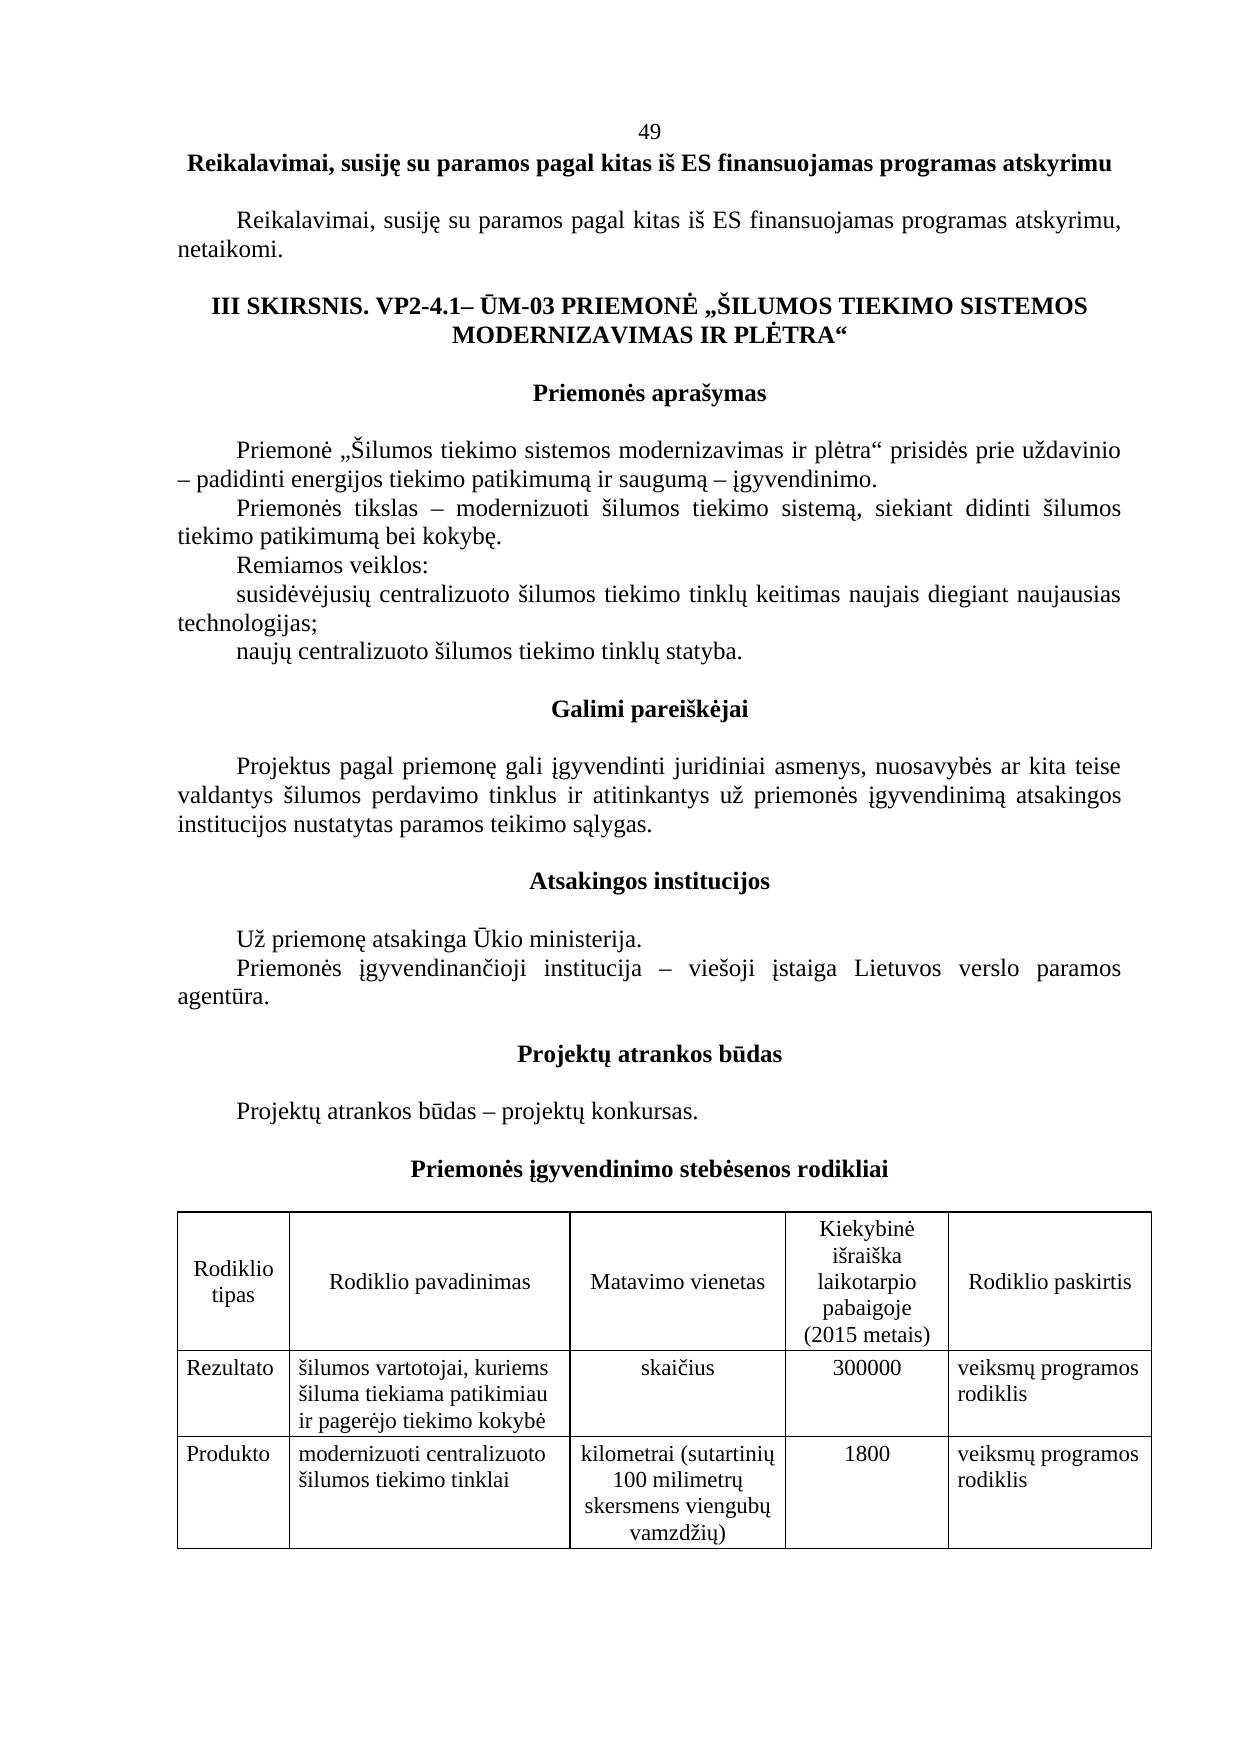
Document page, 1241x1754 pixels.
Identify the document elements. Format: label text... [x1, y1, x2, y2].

table_cell skaičius [571, 1351, 785, 1436]
text Remiamos veiklos: [177, 550, 1122, 579]
text Atsakingos institucijos [177, 866, 1122, 895]
text Reikalavimai, susiję su paramos pagal kitas iš ES finansuojamas programas atskyrimu [177, 148, 1122, 176]
table_header Kiekybinė išraiška laikotarpio pabaigoje (2015 metais) [786, 1213, 948, 1350]
text Priemonės tikslas – modernizuoti šilumos tiekimo sistemą, siekiant didinti šilumos tiekimo patikimumą bei kokybę. [177, 493, 1122, 550]
table_header Rodiklio paskirtis [949, 1213, 1151, 1350]
table_cell 1800 [786, 1437, 948, 1548]
table_cell 300000 [786, 1351, 948, 1436]
text naujų centralizuoto šilumos tiekimo tinklų statyba. [177, 636, 1122, 665]
text Priemonės įgyvendinimo stebėsenos rodikliai [177, 1154, 1122, 1183]
text Priemonės aprašymas [177, 378, 1122, 406]
text Projektų atrankos būdas – projektų konkursas. [177, 1096, 1122, 1125]
table_cell kilometrai (sutartinių 100 milimetrų skersmens viengubų vamzdžių) [571, 1437, 785, 1548]
text III SKIRSNIS. VP2-4.1– ŪM-03 priemonė „Šilumos tiekimo sistemos modernizavimas ir plėtra“ [177, 291, 1122, 349]
text Priemonės įgyvendinančioji institucija – viešoji įstaiga Lietuvos verslo paramos agentūra. [177, 953, 1122, 1010]
table_header Matavimo vienetas [571, 1213, 785, 1350]
table_cell šilumos vartotojai, kuriems šiluma tiekiama patikimiau ir pagerėjo tiekimo kokybė [290, 1351, 569, 1436]
text Už priemonę atsakinga Ūkio ministerija. [177, 924, 1122, 953]
table_cell modernizuoti centralizuoto šilumos tiekimo tinklai [290, 1437, 569, 1548]
table_cell Produkto [178, 1437, 289, 1548]
text Projektus pagal priemonę gali įgyvendinti juridiniai asmenys, nuosavybės ar kita teise valdantys šilumos perdavimo tinklus ir atitinkantys už priemonės įgyvendinimą atsakingos institucijos nustatytas paramos teikimo sąlygas. [177, 751, 1122, 838]
text Reikalavimai, susiję su paramos pagal kitas iš ES finansuojamas programas atskyrimu, netaikomi. [177, 205, 1122, 263]
text Projektų atrankos būdas [177, 1039, 1122, 1068]
table_cell Rezultato [178, 1351, 289, 1436]
text susidėvėjusių centralizuoto šilumos tiekimo tinklų keitimas naujais diegiant naujausias technologijas; [177, 579, 1122, 636]
table_cell veiksmų programos rodiklis [949, 1437, 1151, 1548]
table_header Rodiklio tipas [178, 1213, 289, 1350]
table_header Rodiklio pavadinimas [290, 1213, 569, 1350]
table_cell veiksmų programos rodiklis [949, 1351, 1151, 1436]
text Galimi pareiškėjai [177, 694, 1122, 723]
text Priemonė „Šilumos tiekimo sistemos modernizavimas ir plėtra“ prisidės prie uždavinio – padidinti energijos tiekimo patikimumą ir saugumą – įgyvendinimo. [177, 435, 1122, 493]
